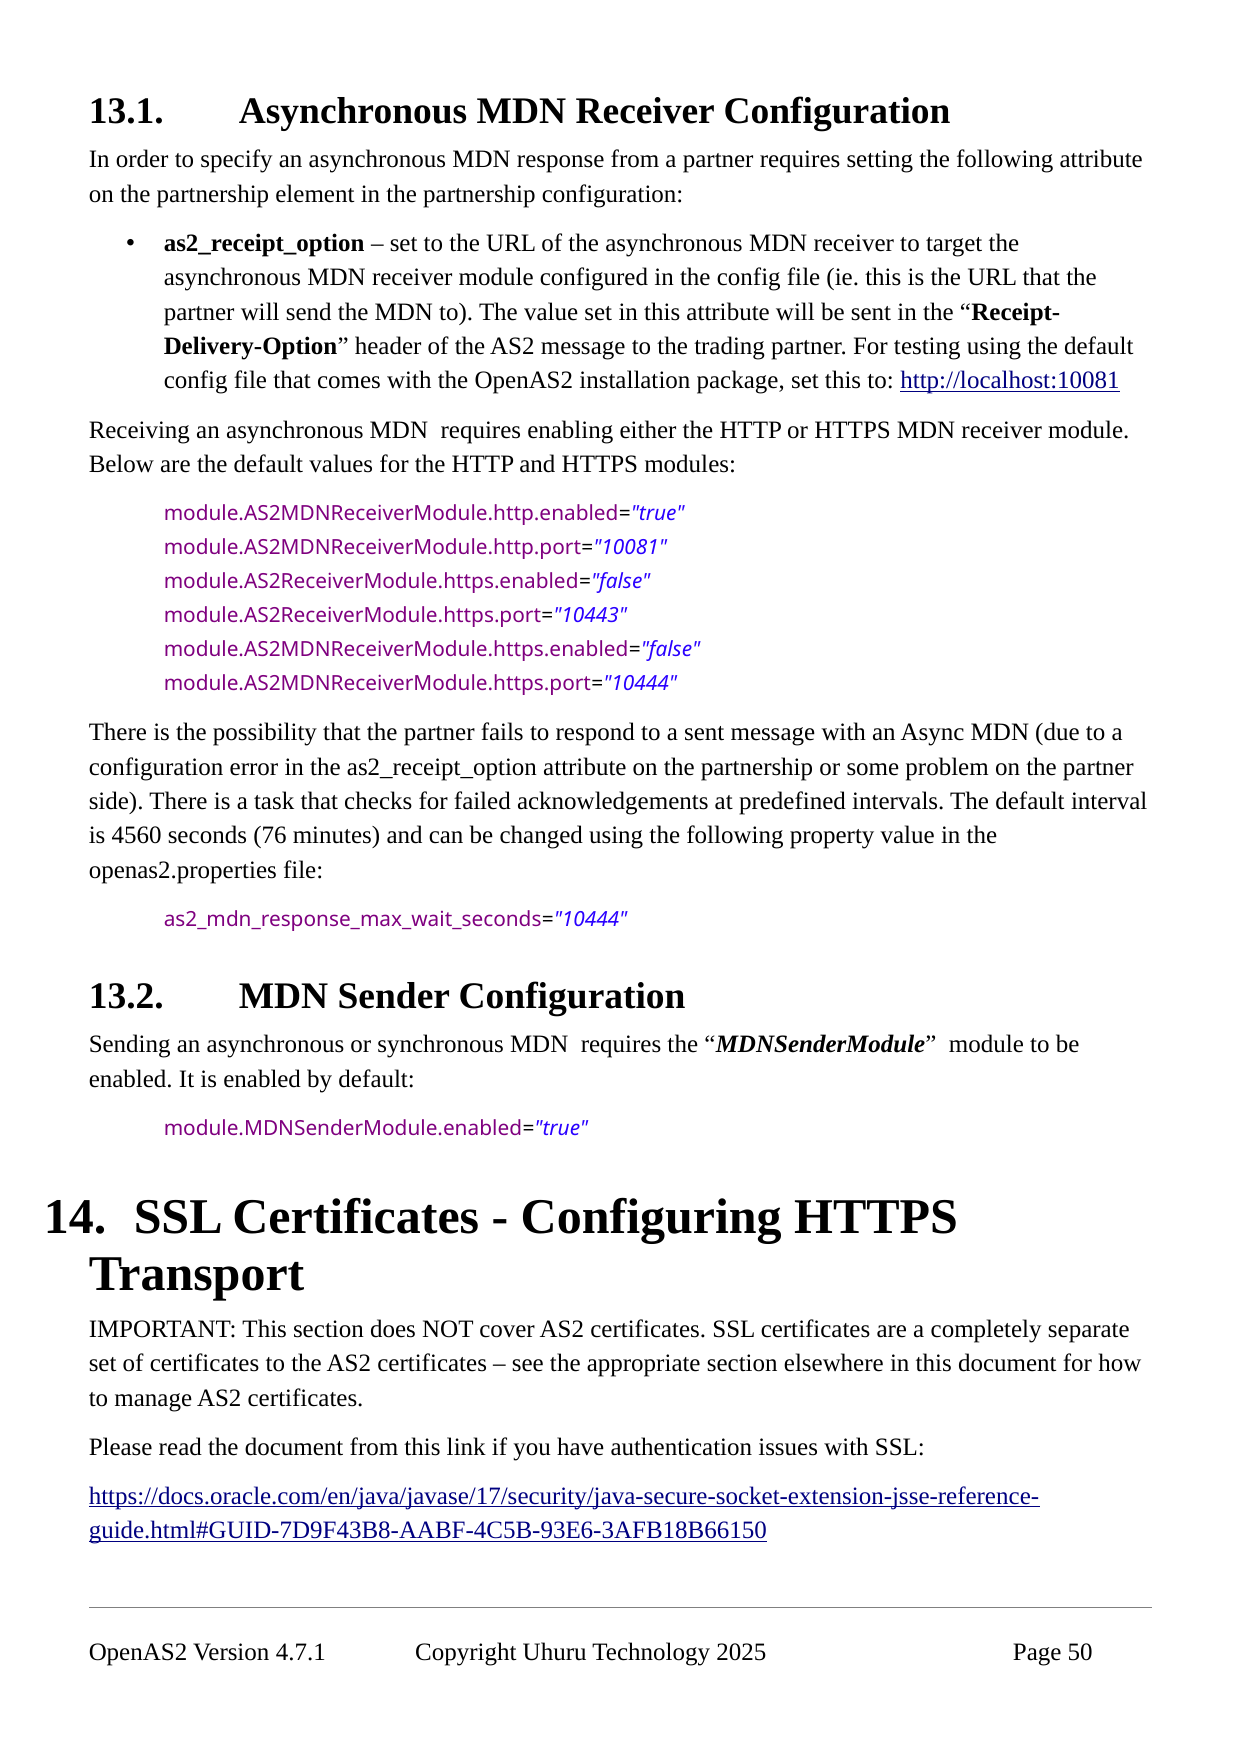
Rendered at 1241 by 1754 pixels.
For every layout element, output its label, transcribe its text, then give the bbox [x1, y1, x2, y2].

subtitle Asynchronous MDN Receiver Configuration [88, 88, 1152, 132]
subtitle MDN Sender Configuration [88, 974, 1152, 1017]
list as2_receipt_option – set to the URL of the asynchronous MDN receiver to target the asynchronous MDN receiver module configured in the config file (ie. this is the URL that the partner will send the MDN to). The value set in this attribute will be sent in the “Receipt-Delivery-Option” header of the AS2 message to the trading partner. For testing using the default config file that comes with the OpenAS2 installation package, set this to: http://localhost:10081 [126, 228, 1152, 394]
text IMPORTANT: This section does NOT cover AS2 certificates. SSL certificates are a completely separate set of certificates to the AS2 certificates – see the appropriate section elsewhere in this document for how to manage AS2 certificates. [88, 1314, 1152, 1412]
text There is the possibility that the partner fails to respond to a sent message with an Async MDN (due to a configuration error in the as2_receipt_option attribute on the partnership or some problem on the partner side). There is a task that checks for failed acknowledgements at predefined intervals. The default interval is 4560 seconds (76 minutes) and can be changed using the following property value in the openas2.properties file: [88, 717, 1152, 884]
text Please read the document from this link if you have authentication issues with SSL: [88, 1432, 1152, 1461]
text module.AS2MDNReceiverModule.http.port="10081" [163, 532, 1152, 561]
text Receiving an asynchronous MDN requires enabling either the HTTP or HTTPS MDN receiver module. Below are the default values for the HTTP and HTTPS modules: [88, 415, 1152, 478]
text as2_mdn_response_max_wait_seconds="10444" [163, 904, 1152, 933]
text module.AS2MDNReceiverModule.https.enabled="false" [163, 634, 1152, 663]
subtitle SSL Certificates - Configuring HTTPS Transport [44, 1186, 1152, 1301]
text Sending an asynchronous or synchronous MDN requires the “MDNSenderModule” module to be enabled. It is enabled by default: [88, 1029, 1152, 1092]
text In order to specify an asynchronous MDN response from a partner requires setting the following attribute on the partnership element in the partnership configuration: [88, 144, 1152, 207]
text https://docs.oracle.com/en/java/javase/17/security/java-secure-socket-extension-jsse-reference-guide.html#GUID-7D9F43B8-AABF-4C5B-93E6-3AFB18B66150 [88, 1481, 1152, 1544]
text module.AS2ReceiverModule.https.port="10443" [163, 600, 1152, 629]
text module.AS2MDNReceiverModule.https.port="10444" [163, 668, 1152, 697]
text module.MDNSenderModule.enabled="true" [163, 1113, 1152, 1141]
text module.AS2ReceiverModule.https.enabled="false" [163, 566, 1152, 595]
